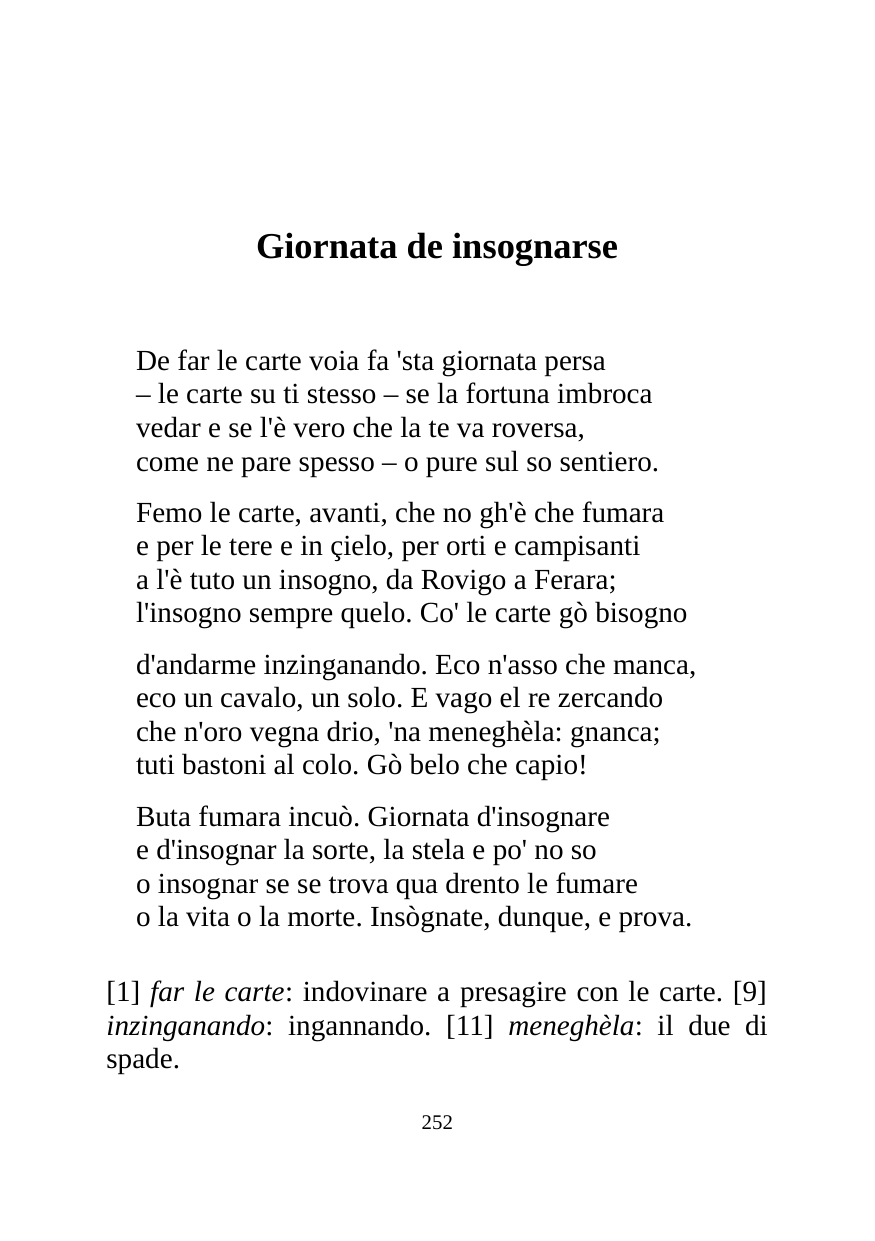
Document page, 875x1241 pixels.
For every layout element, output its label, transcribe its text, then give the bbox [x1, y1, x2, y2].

text De far le carte voia fa 'sta giornata persa – le carte su ti stesso – se la fortuna imbroca vedar e se l'è vero che la te va roversa, come ne pare spesso – o pure sul so sentiero. [136, 343, 768, 477]
text Femo le carte, avanti, che no gh'è che fumara e per le tere e in çielo, per orti e campisanti a l'è tuto un insogno, da Rovigo a Ferara; l'insogno sempre quelo. Co' le carte gò bisogno [136, 495, 768, 629]
text [1] far le carte: indovinare a presagire con le carte. [9] inzinganando: ingannando. [11] meneghèla: il due di spade. [106, 974, 768, 1075]
text Buta fumara incuò. Giornata d'insognare e d'insognar la sorte, la stela e po' no so o insognar se se trova qua drento le fumare o la vita o la morte. Insògnate, dunque, e prova. [136, 799, 768, 933]
text d'andarme inzinganando. Eco n'asso che manca, eco un cavalo, un solo. E vago el re zercando che n'oro vegna drio, 'na meneghèla: gnanca; tuti bastoni al colo. Gò belo che capio! [136, 647, 768, 781]
subtitle Giornata de insognarse [106, 224, 768, 266]
